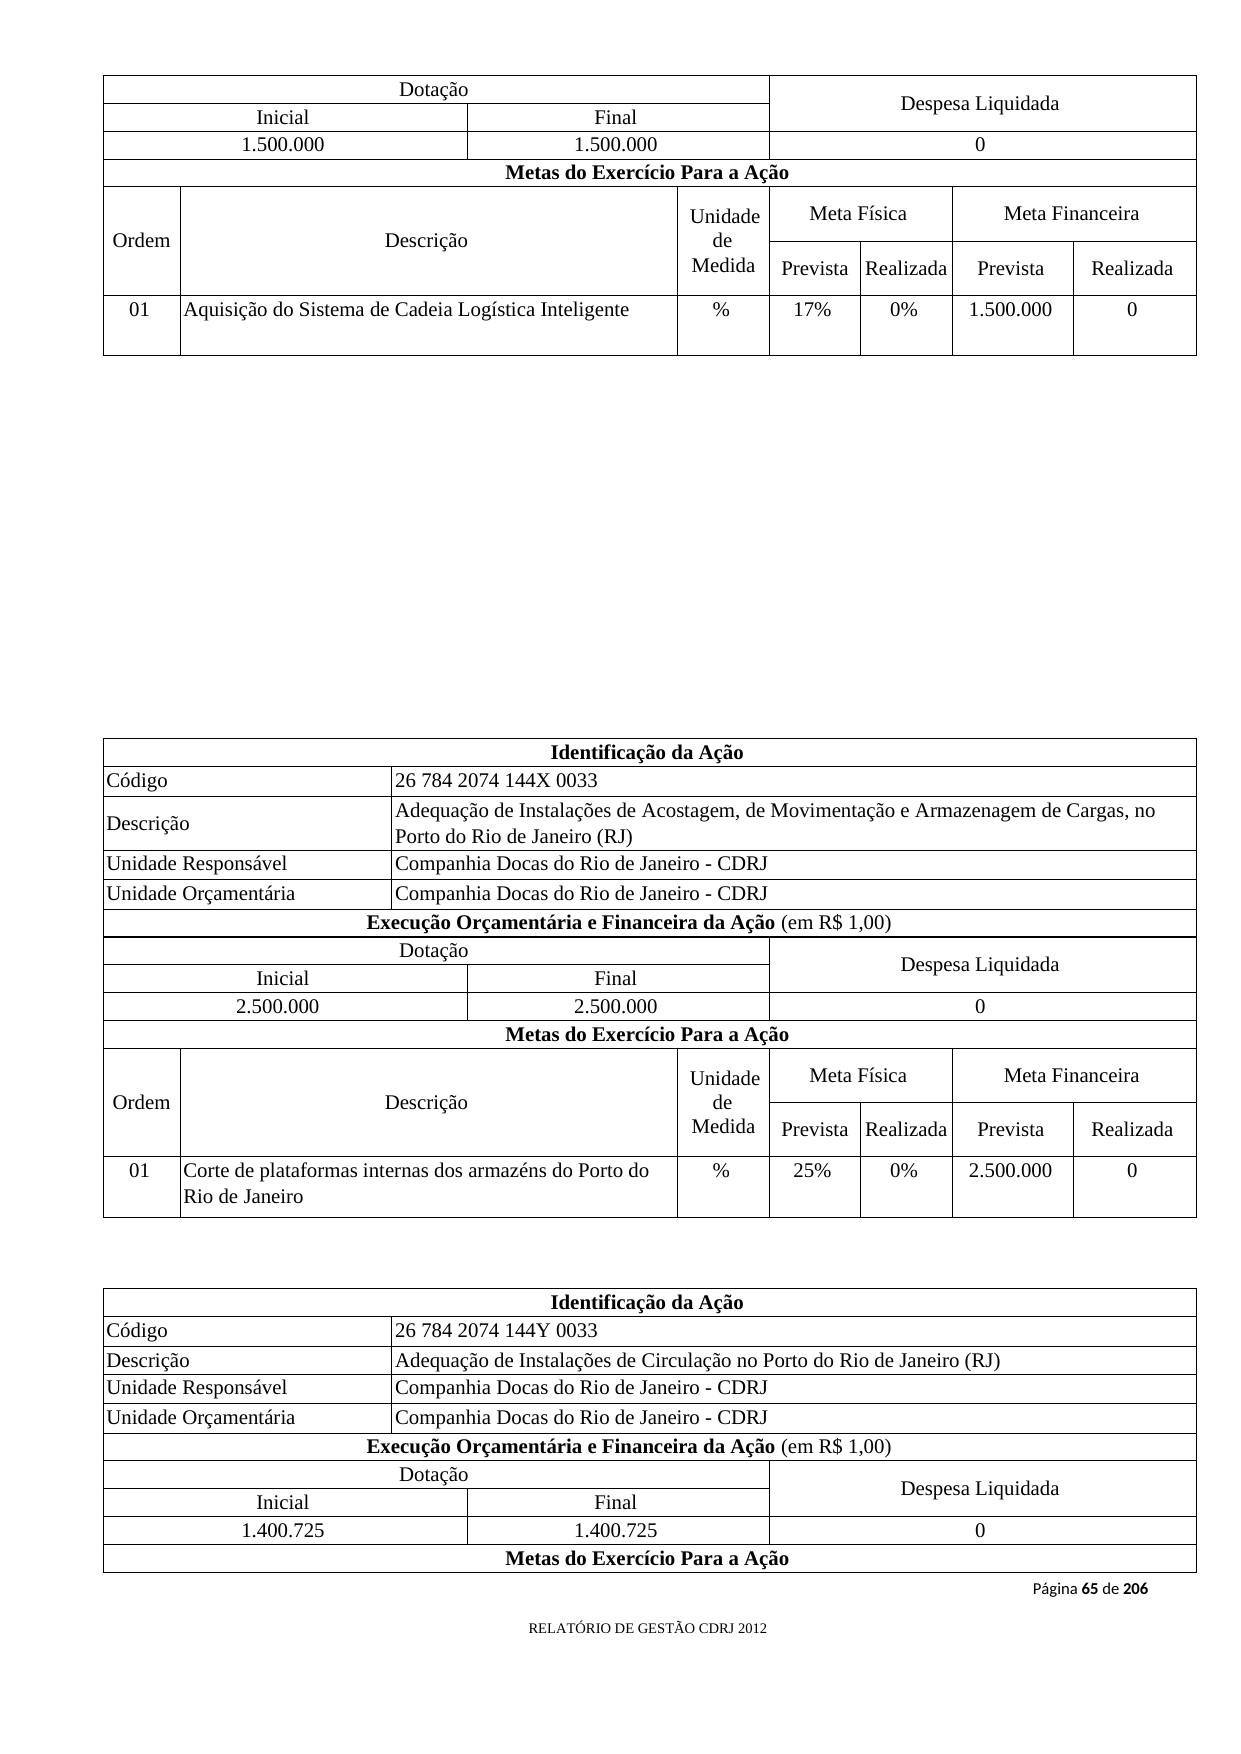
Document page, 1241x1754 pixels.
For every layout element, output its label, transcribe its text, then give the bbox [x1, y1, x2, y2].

table_cell 25% [770, 1157, 860, 1217]
table_cell 26 784 2074 144Y 0033 [392, 1317, 1196, 1346]
table_cell Unidade Orçamentária [104, 880, 391, 908]
table_cell 1.500.000 [953, 296, 1073, 355]
table_cell 1.500.000 [468, 132, 769, 158]
table_cell Descrição [181, 1049, 677, 1156]
table_cell 0 [770, 132, 1196, 158]
table_cell Dotação [104, 1461, 769, 1488]
table_cell 1.400.725 [104, 1517, 467, 1544]
table_cell Final [468, 104, 769, 131]
table_cell Metas do Exercício Para a Ação [104, 160, 1196, 186]
table_cell Unidade de Medida [678, 1049, 769, 1156]
table_cell Companhia Docas do Rio de Janeiro - CDRJ [392, 880, 1196, 908]
table_cell % [678, 1157, 769, 1217]
table_cell Metas do Exercício Para a Ação [104, 1545, 1196, 1572]
table_cell Descrição [104, 1347, 391, 1373]
table_cell Código [104, 767, 391, 796]
table_cell Realizada [861, 242, 952, 295]
table_cell Adequação de Instalações de Circulação no Porto do Rio de Janeiro (RJ) [392, 1347, 1196, 1373]
table_cell Prevista [953, 1103, 1073, 1156]
table_cell Ordem [104, 1049, 180, 1156]
table_cell Meta Financeira [953, 1049, 1196, 1102]
table_cell Unidade de Medida [678, 187, 769, 295]
table_cell Meta Física [770, 187, 952, 241]
table_cell 01 [104, 296, 180, 355]
table_cell Prevista [770, 1103, 860, 1156]
table_cell 0 [770, 993, 1196, 1020]
table_cell Descrição [181, 187, 677, 295]
table_cell Companhia Docas do Rio de Janeiro - CDRJ [392, 1375, 1196, 1403]
table_cell 2.500.000 [953, 1157, 1073, 1217]
table_cell 1.400.725 [468, 1517, 769, 1544]
table_cell Dotação [104, 938, 769, 964]
table_cell Prevista [770, 242, 860, 295]
table_cell Inicial [104, 965, 467, 992]
table_cell Final [468, 1489, 769, 1516]
table_header Identificação da Ação [104, 1289, 1196, 1316]
table_cell Unidade Orçamentária [104, 1404, 391, 1432]
table_cell 0 [1074, 1157, 1196, 1217]
table_cell Meta Financeira [953, 187, 1196, 241]
table_cell Realizada [1074, 242, 1196, 295]
table_cell 0% [861, 1157, 952, 1217]
table_cell Unidade Responsável [104, 1375, 391, 1403]
table_cell 2.500.000 [104, 993, 467, 1020]
table_cell 0 [1074, 296, 1196, 355]
table_cell Meta Física [770, 1049, 952, 1102]
table_cell Corte de plataformas internas dos armazéns do Porto do Rio de Janeiro [181, 1157, 677, 1217]
table_cell Prevista [953, 242, 1073, 295]
table_cell Companhia Docas do Rio de Janeiro - CDRJ [392, 1404, 1196, 1432]
table_cell Aquisição do Sistema de Cadeia Logística Inteligente [181, 296, 677, 355]
table_cell Companhia Docas do Rio de Janeiro - CDRJ [392, 851, 1196, 879]
table_cell 01 [104, 1157, 180, 1217]
table_cell Despesa Liquidada [770, 938, 1196, 992]
table_cell Unidade Responsável [104, 851, 391, 879]
table_cell 1.500.000 [104, 132, 467, 158]
table_cell Ordem [104, 187, 180, 295]
table_cell Execução Orçamentária e Financeira da Ação (em R$ 1,00) [104, 910, 1196, 936]
table_cell Despesa Liquidada [770, 76, 1196, 131]
table_cell 2.500.000 [468, 993, 769, 1020]
table_cell Realizada [861, 1103, 952, 1156]
table_cell % [678, 296, 769, 355]
table_header Identificação da Ação [104, 739, 1196, 766]
table_cell 0% [861, 296, 952, 355]
table_cell Final [468, 965, 769, 992]
table_cell 17% [770, 296, 860, 355]
table_cell Inicial [104, 1489, 467, 1516]
table_cell Realizada [1074, 1103, 1196, 1156]
table_cell Inicial [104, 104, 467, 131]
table_cell 0 [770, 1517, 1196, 1544]
table_cell Código [104, 1317, 391, 1346]
table_cell Execução Orçamentária e Financeira da Ação (em R$ 1,00) [104, 1434, 1196, 1460]
table_cell Dotação [104, 76, 769, 103]
table_cell Metas do Exercício Para a Ação [104, 1021, 1196, 1048]
table_cell Despesa Liquidada [770, 1461, 1196, 1516]
table_cell Descrição [104, 797, 391, 849]
table_cell Adequação de Instalações de Acostagem, de Movimentação e Armazenagem de Cargas, no Porto do Rio de Janeiro (RJ) [392, 797, 1196, 849]
table_cell 26 784 2074 144X 0033 [392, 767, 1196, 796]
